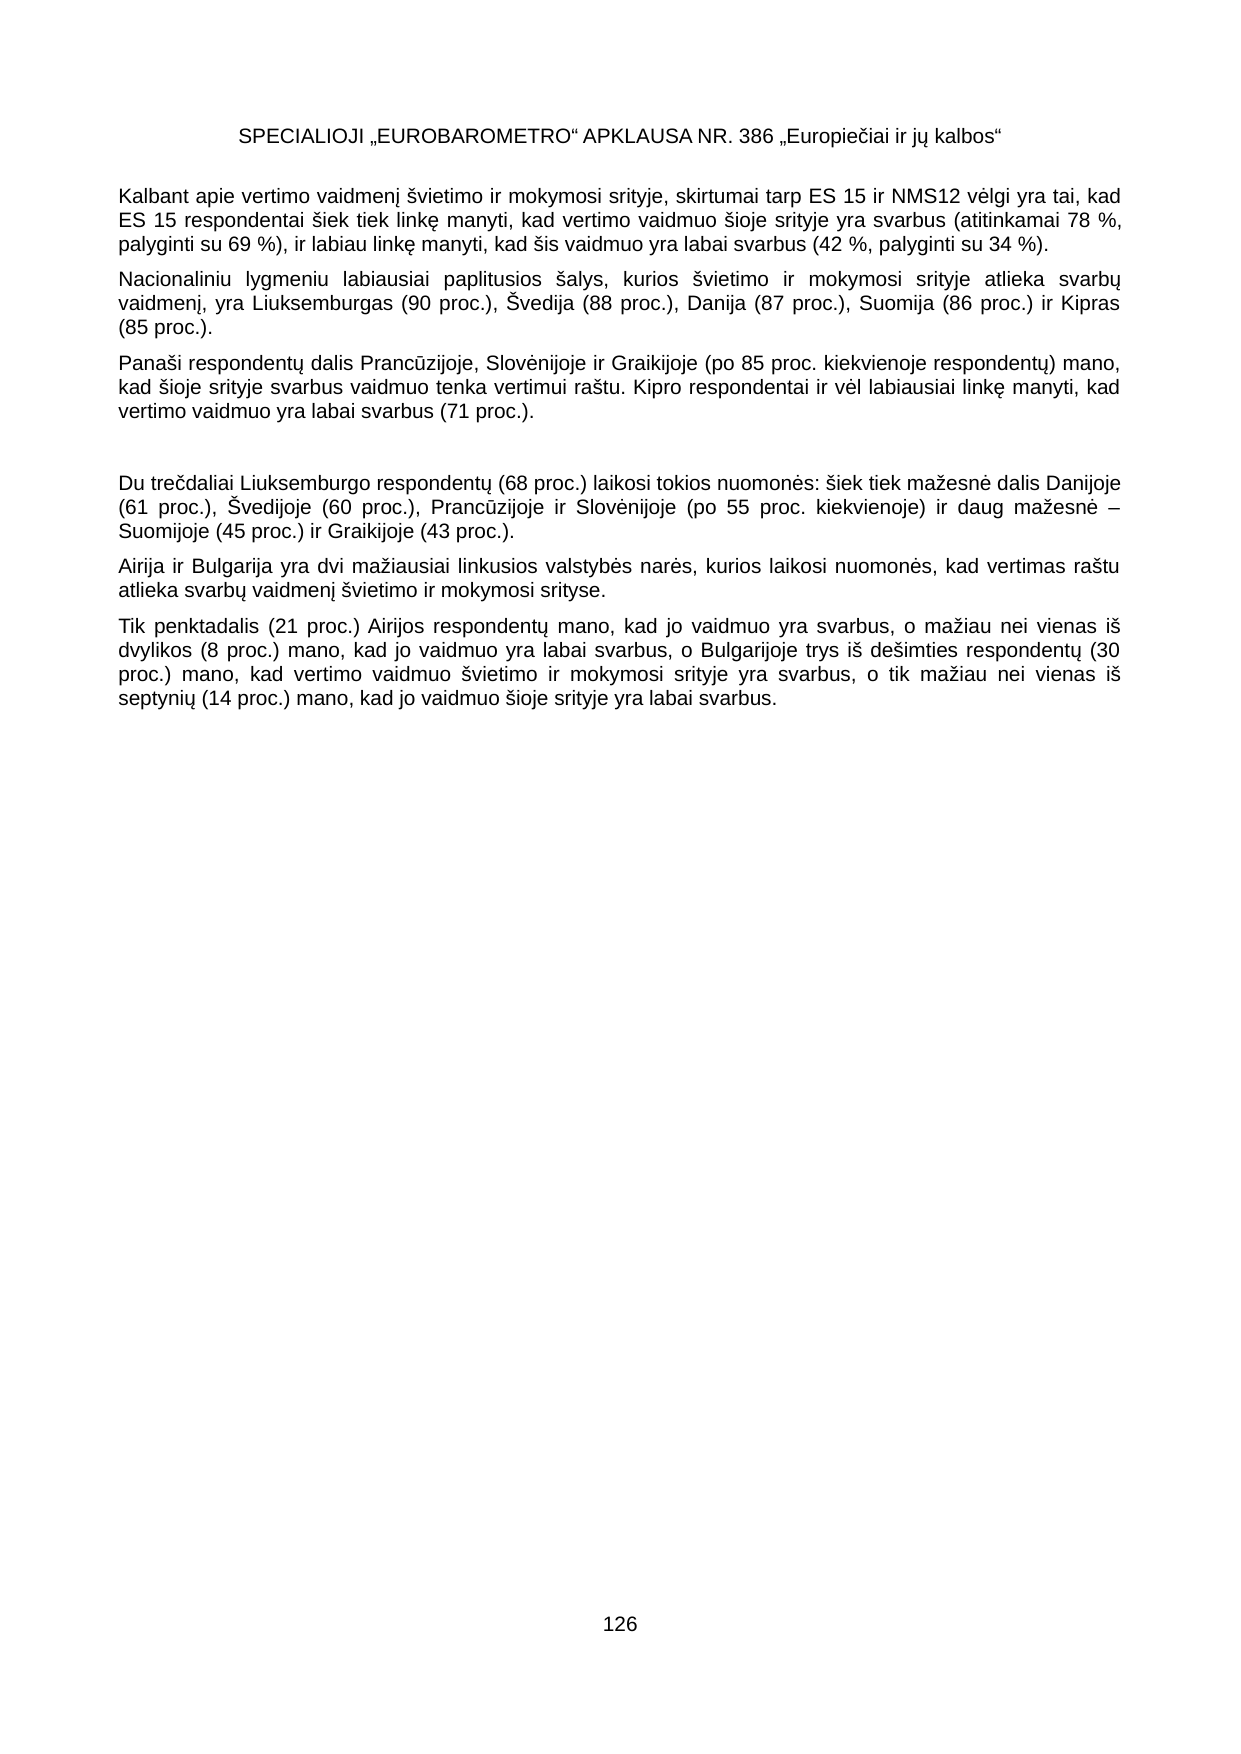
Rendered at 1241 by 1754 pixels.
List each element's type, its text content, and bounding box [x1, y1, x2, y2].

text Nacionaliniu lygmeniu labiausiai paplitusios šalys, kurios švietimo ir mokymosi srityje atlieka svarbų vaidmenį, yra Liuksemburgas (90 proc.), Švedija (88 proc.), Danija (87 proc.), Suomija (86 proc.) ir Kipras (85 proc.). [118, 267, 1122, 339]
text Panaši respondentų dalis Prancūzijoje, Slovėnijoje ir Graikijoje (po 85 proc. kiekvienoje respondentų) mano, kad šioje srityje svarbus vaidmuo tenka vertimui raštu. Kipro respondentai ir vėl labiausiai linkę manyti, kad vertimo vaidmuo yra labai svarbus (71 proc.). [118, 351, 1122, 423]
text Kalbant apie vertimo vaidmenį švietimo ir mokymosi srityje, skirtumai tarp ES 15 ir NMS12 vėlgi yra tai, kad ES 15 respondentai šiek tiek linkę manyti, kad vertimo vaidmuo šioje srityje yra svarbus (atitinkamai 78 %, palyginti su 69 %), ir labiau linkę manyti, kad šis vaidmuo yra labai svarbus (42 %, palyginti su 34 %). [118, 183, 1122, 255]
text Tik penktadalis (21 proc.) Airijos respondentų mano, kad jo vaidmuo yra svarbus, o mažiau nei vienas iš dvylikos (8 proc.) mano, kad jo vaidmuo yra labai svarbus, o Bulgarijoje trys iš dešimties respondentų (30 proc.) mano, kad vertimo vaidmuo švietimo ir mokymosi srityje yra svarbus, o tik mažiau nei vienas iš septynių (14 proc.) mano, kad jo vaidmuo šioje srityje yra labai svarbus. [118, 614, 1122, 710]
text Airija ir Bulgarija yra dvi mažiausiai linkusios valstybės narės, kurios laikosi nuomonės, kad vertimas raštu atlieka svarbų vaidmenį švietimo ir mokymosi srityse. [118, 554, 1122, 602]
text Du trečdaliai Liuksemburgo respondentų (68 proc.) laikosi tokios nuomonės: šiek tiek mažesnė dalis Danijoje (61 proc.), Švedijoje (60 proc.), Prancūzijoje ir Slovėnijoje (po 55 proc. kiekvienoje) ir daug mažesnė – Suomijoje (45 proc.) ir Graikijoje (43 proc.). [118, 471, 1122, 542]
